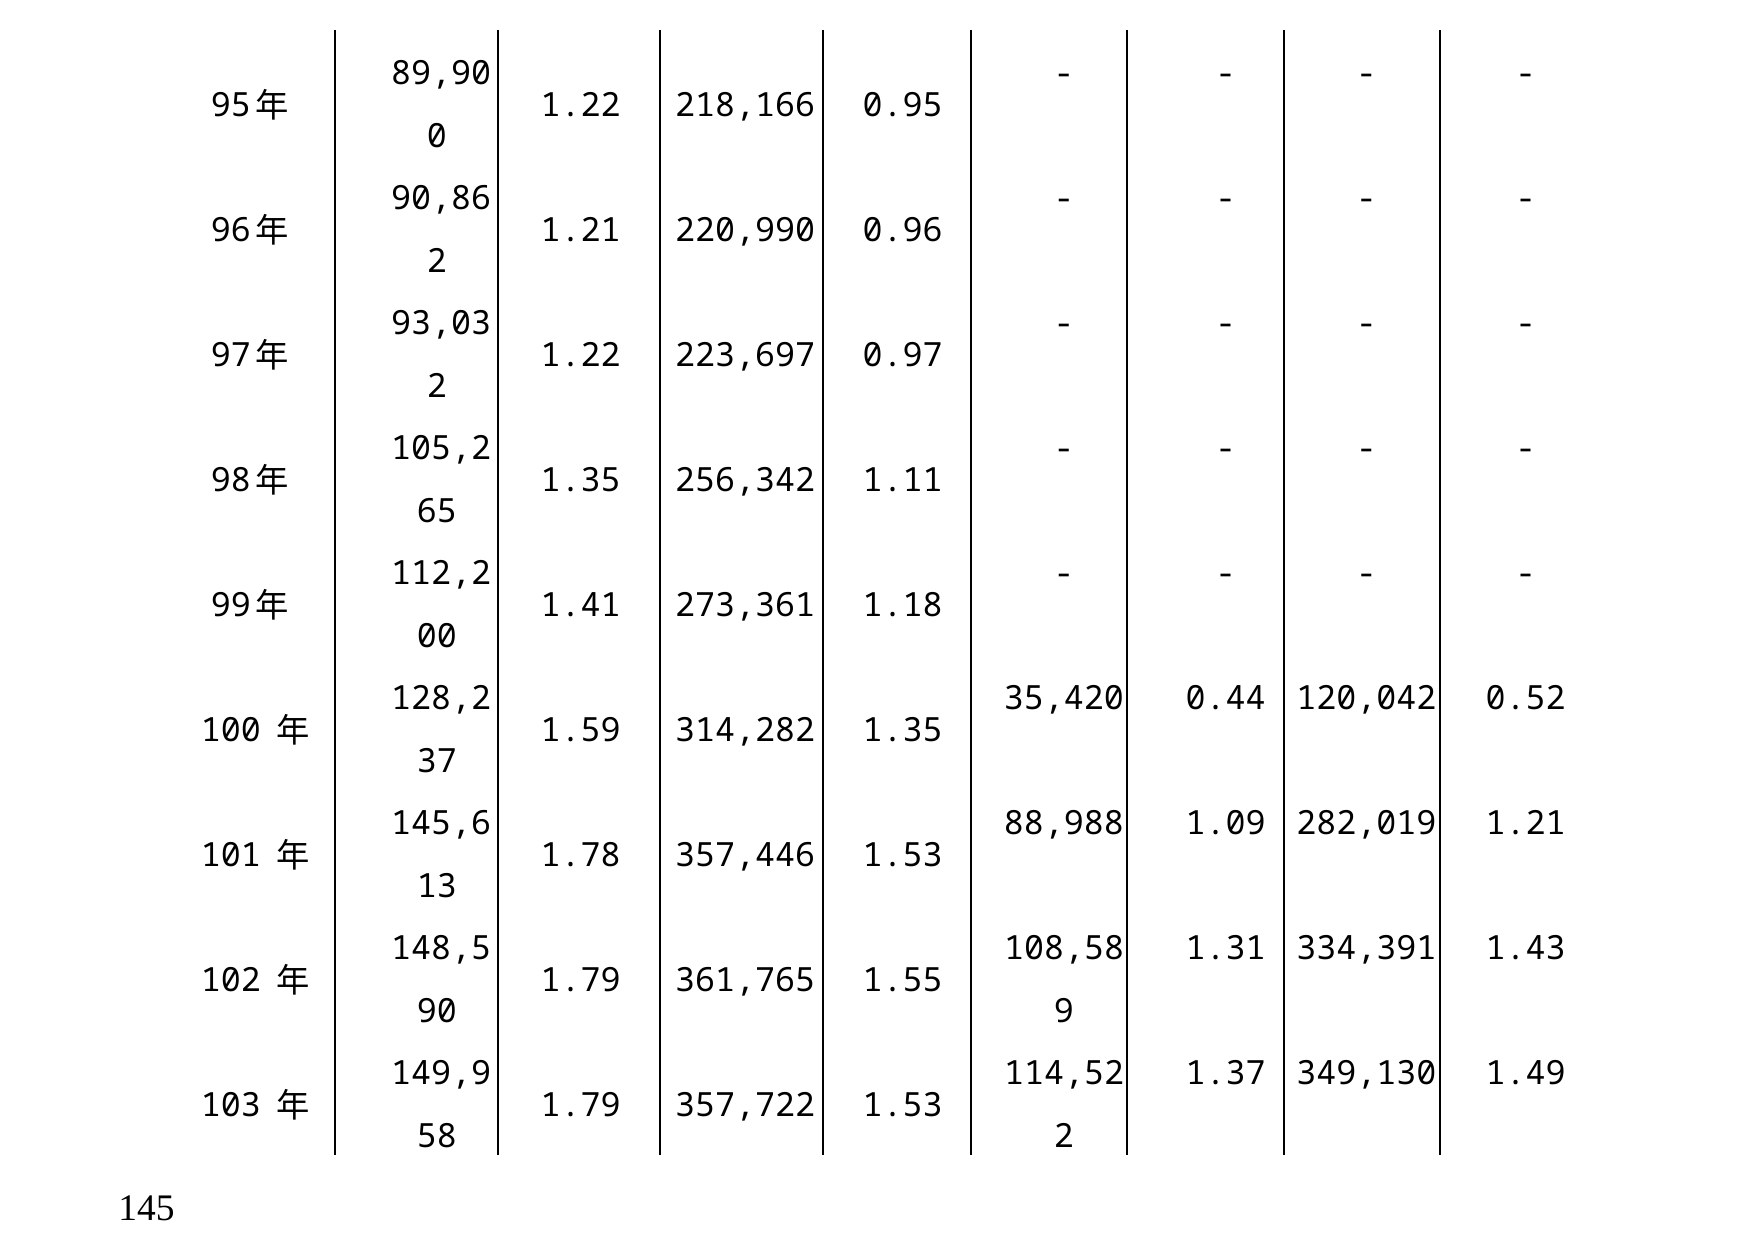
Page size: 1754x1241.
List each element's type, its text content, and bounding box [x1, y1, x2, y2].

table_cell - [1441, 155, 1592, 280]
table_cell - [1441, 280, 1592, 405]
table_cell 223,697 [661, 280, 822, 405]
table_cell - [1128, 530, 1283, 655]
table_cell 1.11 [824, 405, 970, 530]
table_cell - [1128, 405, 1283, 530]
table_cell 218,166 [661, 30, 822, 155]
table_cell 102年 [165, 905, 334, 1030]
table_cell 273,361 [661, 530, 822, 655]
table_cell 1.31 [1128, 905, 1283, 1030]
table_cell 148,590 [336, 905, 497, 1030]
table_cell 1.79 [499, 905, 659, 1030]
table_cell - [972, 530, 1126, 655]
table_cell 1.53 [824, 1030, 970, 1155]
table_cell 1.41 [499, 530, 659, 655]
table_cell 1.49 [1441, 1030, 1592, 1155]
table_cell 0.96 [824, 155, 970, 280]
table_cell - [1285, 405, 1439, 530]
table_cell 89,900 [336, 30, 497, 155]
table_cell 1.21 [1441, 780, 1592, 905]
table_cell 349,130 [1285, 1030, 1439, 1155]
table_cell 1.35 [824, 655, 970, 780]
table_cell 1.78 [499, 780, 659, 905]
table_cell 99年 [165, 530, 334, 655]
table_cell 1.21 [499, 155, 659, 280]
table_cell - [972, 280, 1126, 405]
table_cell 282,019 [1285, 780, 1439, 905]
table_cell 93,032 [336, 280, 497, 405]
table_cell 35,420 [972, 655, 1126, 780]
table_cell - [1128, 30, 1283, 155]
table_cell 120,042 [1285, 655, 1439, 780]
table_cell - [1441, 30, 1592, 155]
table_cell 145,613 [336, 780, 497, 905]
table_cell 361,765 [661, 905, 822, 1030]
table_cell 1.79 [499, 1030, 659, 1155]
table_cell - [1128, 155, 1283, 280]
table_cell 0.95 [824, 30, 970, 155]
table_cell 1.43 [1441, 905, 1592, 1030]
table_cell - [1285, 530, 1439, 655]
table_cell - [972, 405, 1126, 530]
table_cell - [1285, 155, 1439, 280]
table_cell 357,446 [661, 780, 822, 905]
table_cell 149,958 [336, 1030, 497, 1155]
table_cell 1.22 [499, 30, 659, 155]
table_cell 112,200 [336, 530, 497, 655]
table_cell 108,589 [972, 905, 1126, 1030]
table_cell 101年 [165, 780, 334, 905]
table_cell - [1441, 530, 1592, 655]
table_cell - [972, 30, 1126, 155]
table_cell 100年 [165, 655, 334, 780]
table_cell 0.52 [1441, 655, 1592, 780]
table_cell 220,990 [661, 155, 822, 280]
table_cell 97年 [165, 280, 334, 405]
table_cell 1.09 [1128, 780, 1283, 905]
table_cell 0.44 [1128, 655, 1283, 780]
table_cell - [972, 155, 1126, 280]
table_cell 314,282 [661, 655, 822, 780]
table_cell 95年 [165, 30, 334, 155]
table_cell - [1285, 280, 1439, 405]
table_cell 103年 [165, 1030, 334, 1155]
table_cell 88,988 [972, 780, 1126, 905]
table_cell 1.22 [499, 280, 659, 405]
table_cell 1.18 [824, 530, 970, 655]
table_cell 0.97 [824, 280, 970, 405]
table_cell 1.37 [1128, 1030, 1283, 1155]
table_cell 90,862 [336, 155, 497, 280]
table_cell 334,391 [1285, 905, 1439, 1030]
table_cell 1.35 [499, 405, 659, 530]
table_cell 1.55 [824, 905, 970, 1030]
table_cell 105,265 [336, 405, 497, 530]
table_cell - [1441, 405, 1592, 530]
table_cell 96年 [165, 155, 334, 280]
table_cell 98年 [165, 405, 334, 530]
table_cell 256,342 [661, 405, 822, 530]
table_cell 1.53 [824, 780, 970, 905]
table_cell 357,722 [661, 1030, 822, 1155]
table_cell 128,237 [336, 655, 497, 780]
table_cell - [1128, 280, 1283, 405]
table_cell 114,522 [972, 1030, 1126, 1155]
table_cell - [1285, 30, 1439, 155]
table_cell 1.59 [499, 655, 659, 780]
